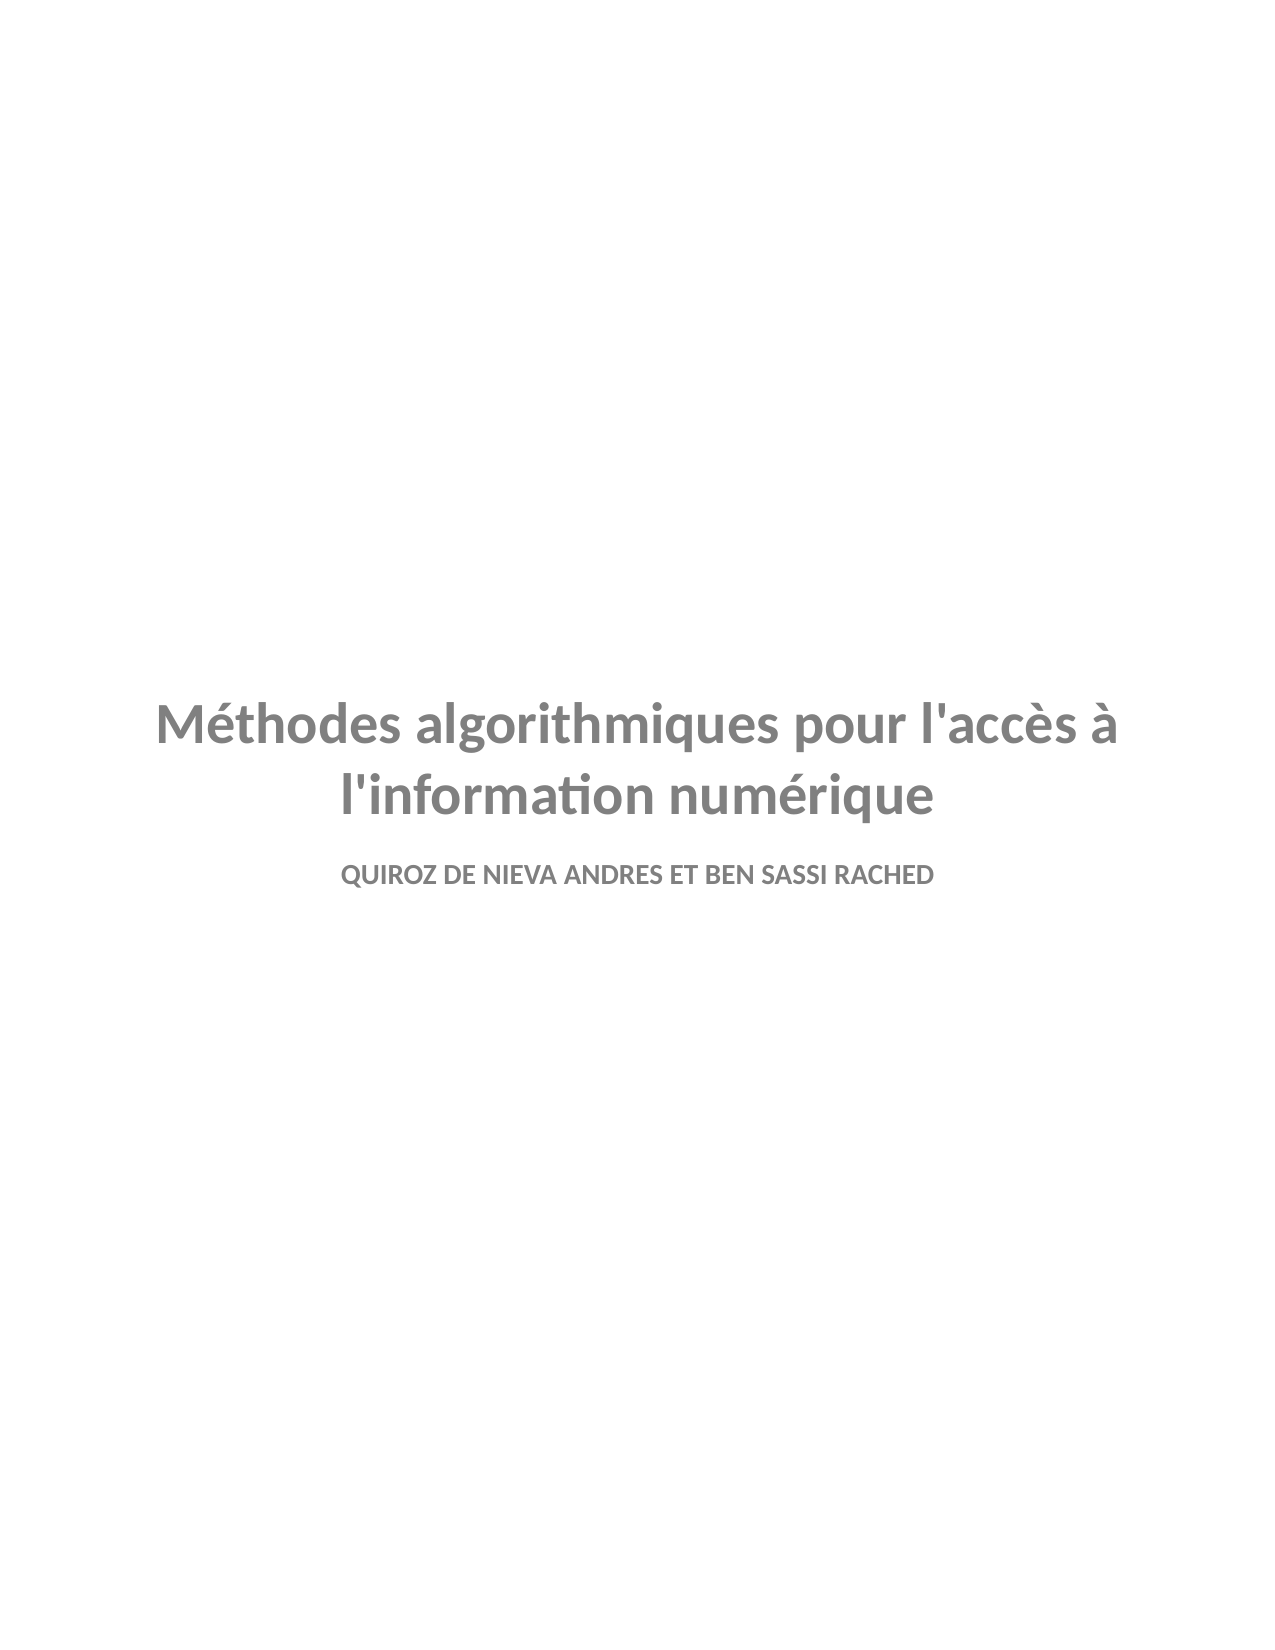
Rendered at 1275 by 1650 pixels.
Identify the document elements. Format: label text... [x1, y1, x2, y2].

subtitle QUIROZ DE NIEVA ANDRES ET BEN SASSI RACHED [118, 856, 1157, 892]
title Méthodes algorithmiques pour l'accès à l'information numérique [118, 687, 1157, 829]
